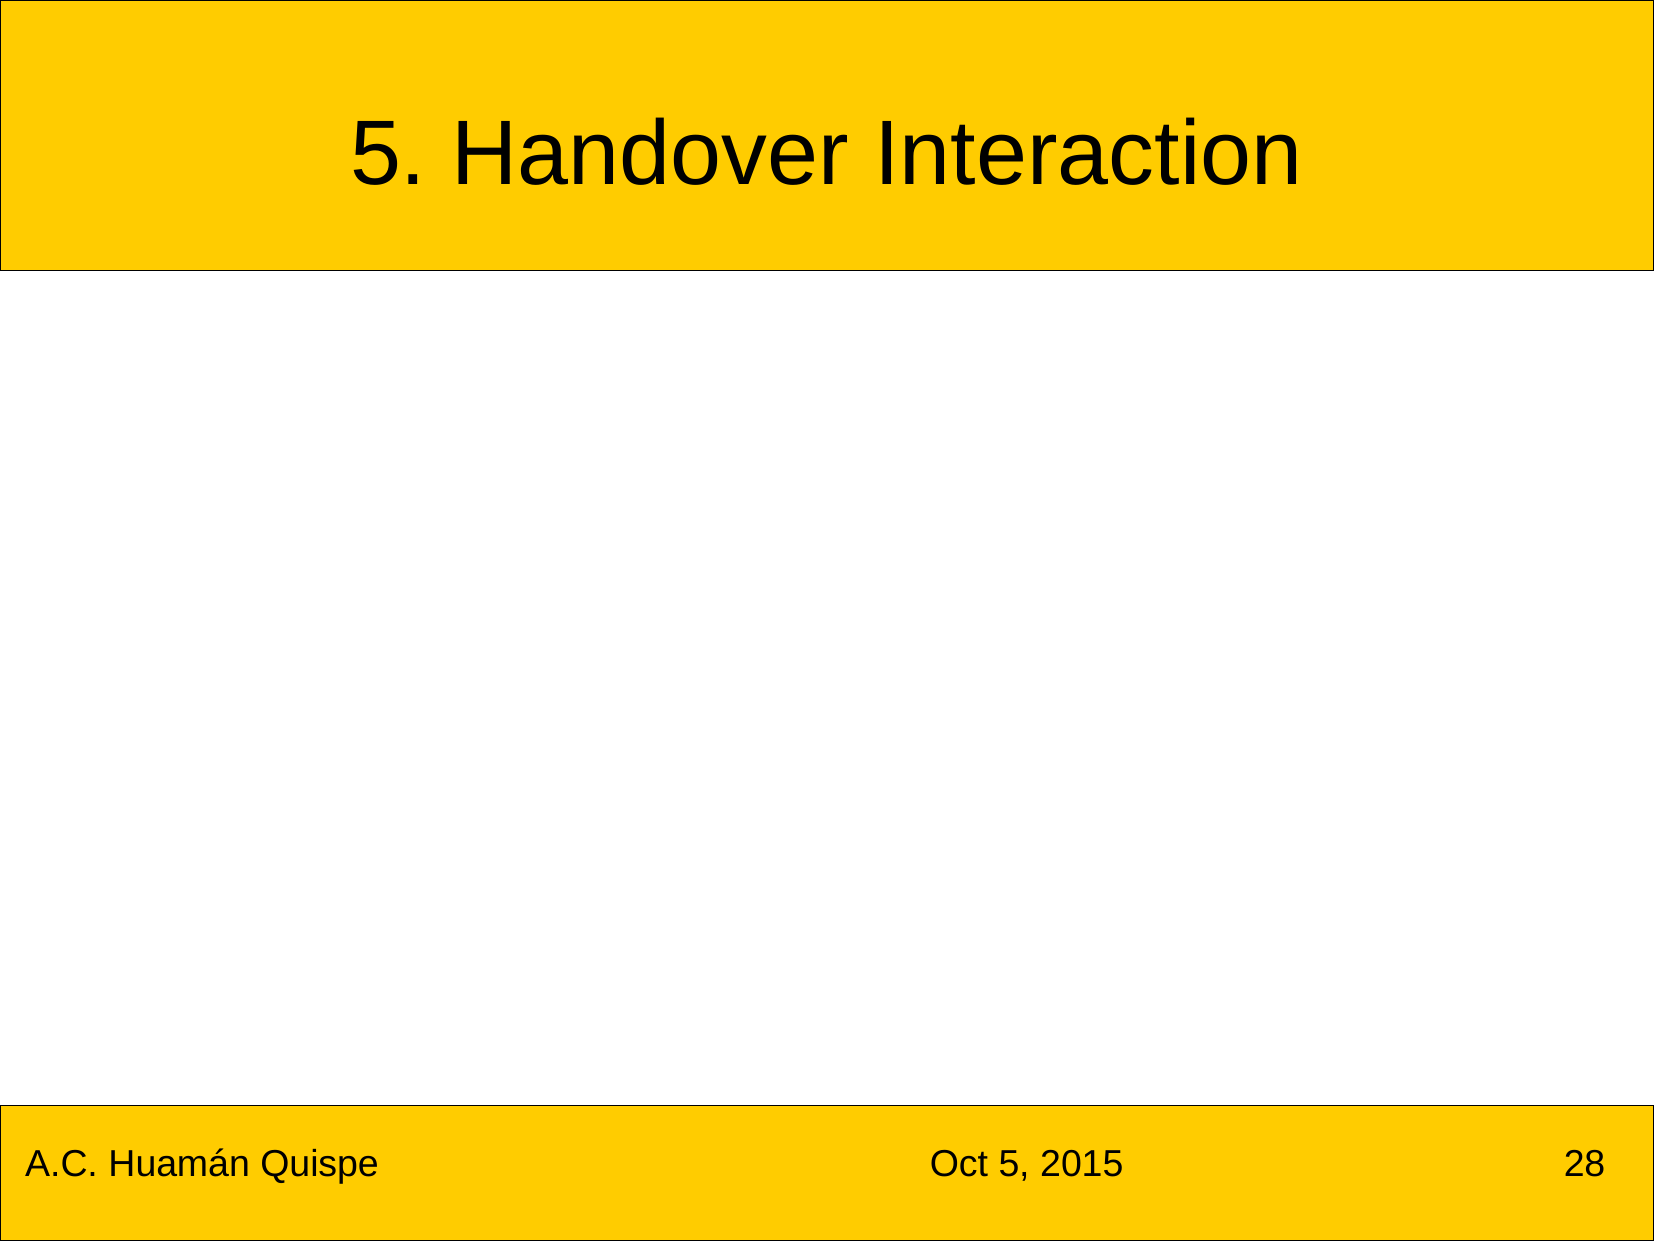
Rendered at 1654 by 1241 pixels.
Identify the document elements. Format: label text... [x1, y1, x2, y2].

title 5. Handover Interaction [82, 49, 1571, 257]
